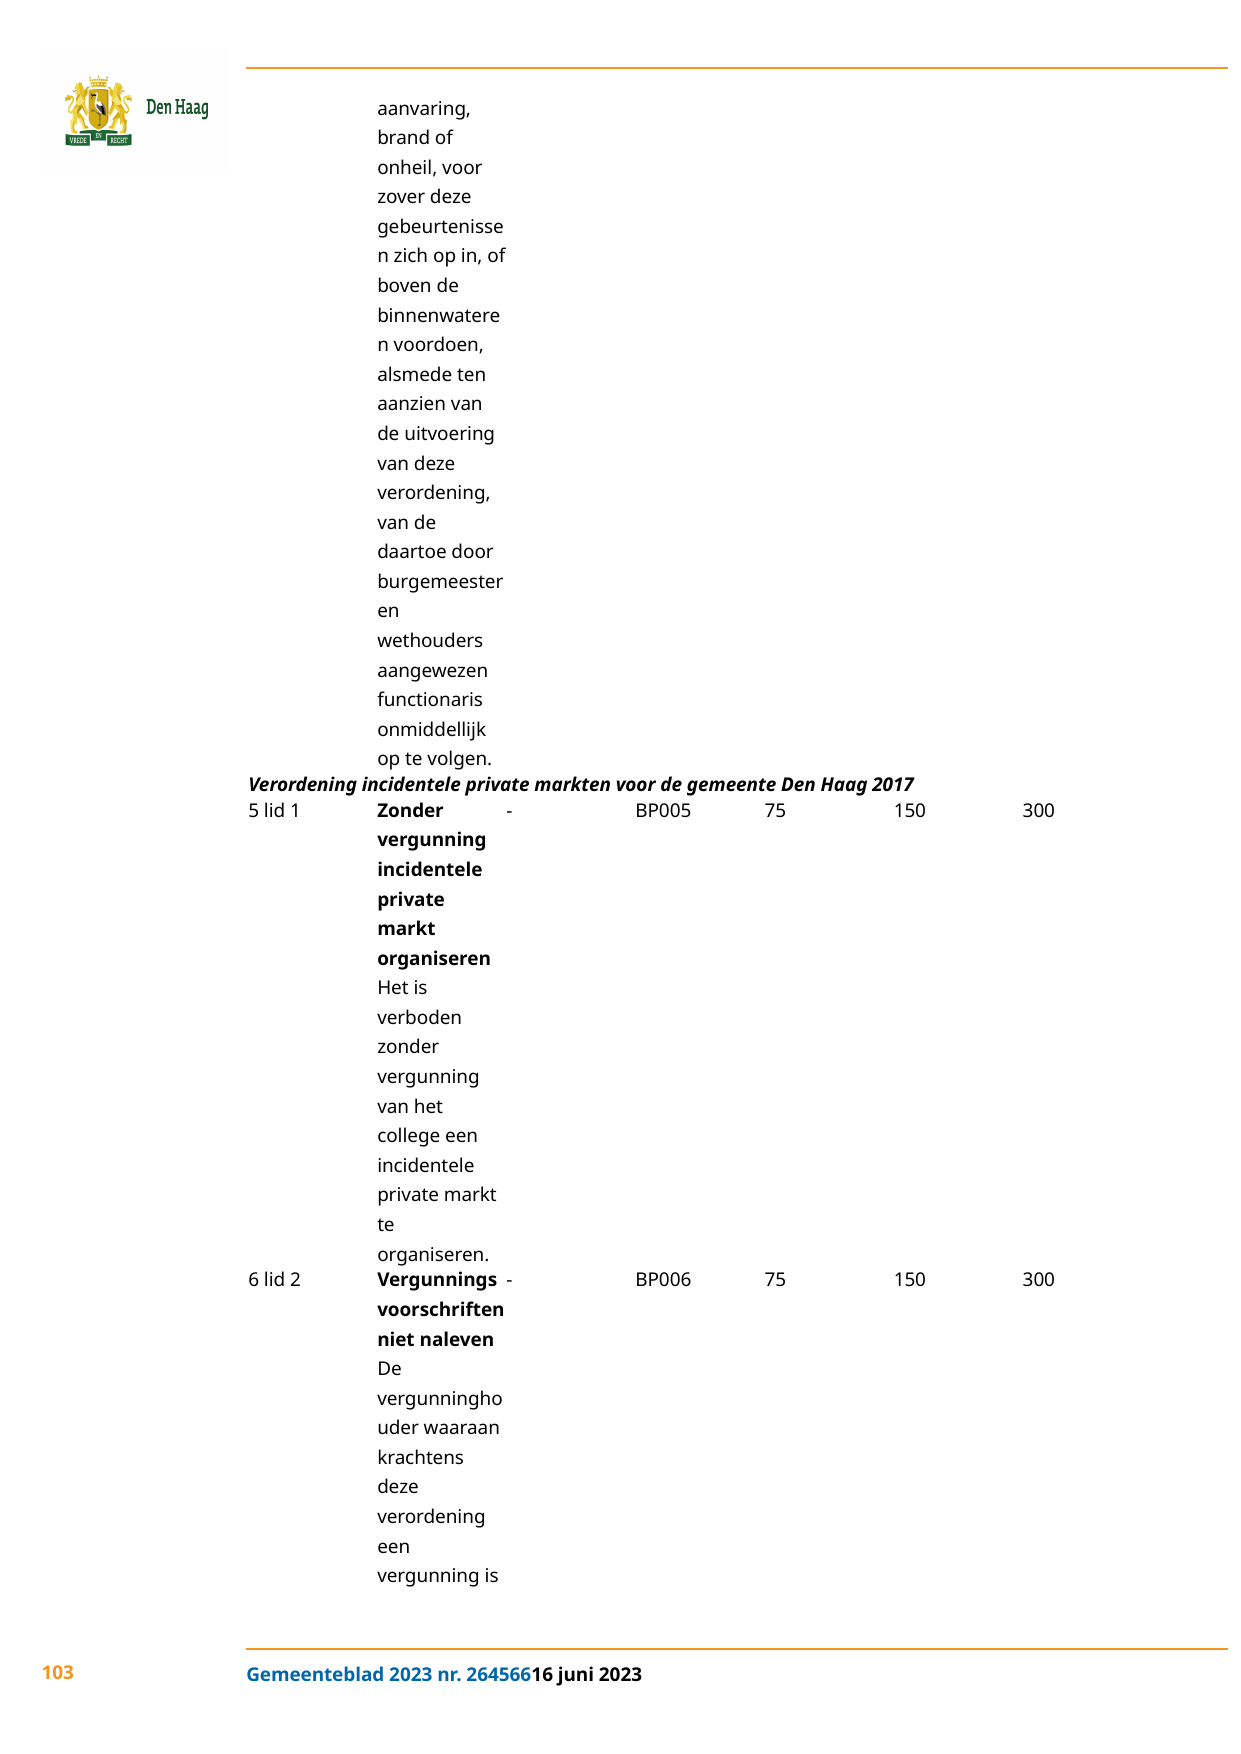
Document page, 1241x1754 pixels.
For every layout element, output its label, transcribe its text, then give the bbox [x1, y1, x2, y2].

table_cell - [506, 95, 635, 771]
table_cell 75 [764, 1267, 893, 1588]
table_cell BP005 [635, 797, 764, 1267]
table_cell [248, 95, 377, 771]
table_cell BP006 [635, 1267, 764, 1588]
table_cell - [506, 1267, 635, 1588]
table_cell Zonder vergunning incidentele private markt organiseren Het is verboden zonder vergunning van het college een incidentele private markt te organiseren. [377, 797, 506, 1267]
table_cell [764, 95, 893, 771]
table_cell 5 lid 1 [248, 797, 377, 1267]
table_cell 300 [1023, 1267, 1152, 1588]
table_cell 300 [1023, 797, 1152, 1267]
table_cell 150 [894, 797, 1022, 1267]
picture [41, 47, 231, 172]
table_cell 150 [894, 1267, 1022, 1588]
table_cell - [506, 797, 635, 1267]
table_cell [635, 95, 764, 771]
table_cell [894, 95, 1022, 771]
table_cell [1023, 95, 1152, 771]
table_cell Vergunningsvoorschriften niet naleven De vergunninghouder waaraan krachtens deze verordening een vergunning is [377, 1267, 506, 1588]
table_cell 75 [764, 797, 893, 1267]
table_cell 6 lid 2 [248, 1267, 377, 1588]
table_cell Verordening incidentele private markten voor de gemeente Den Haag 2017 [248, 771, 1152, 797]
table_cell aanvaring, brand of onheil, voor zover deze gebeurtenissen zich op in, of boven de binnenwateren voordoen, alsmede ten aanzien van de uitvoering van deze verordening, van de daartoe door burgemeester en wethouders aangewezen functionaris onmiddellijk op te volgen. [377, 95, 506, 771]
